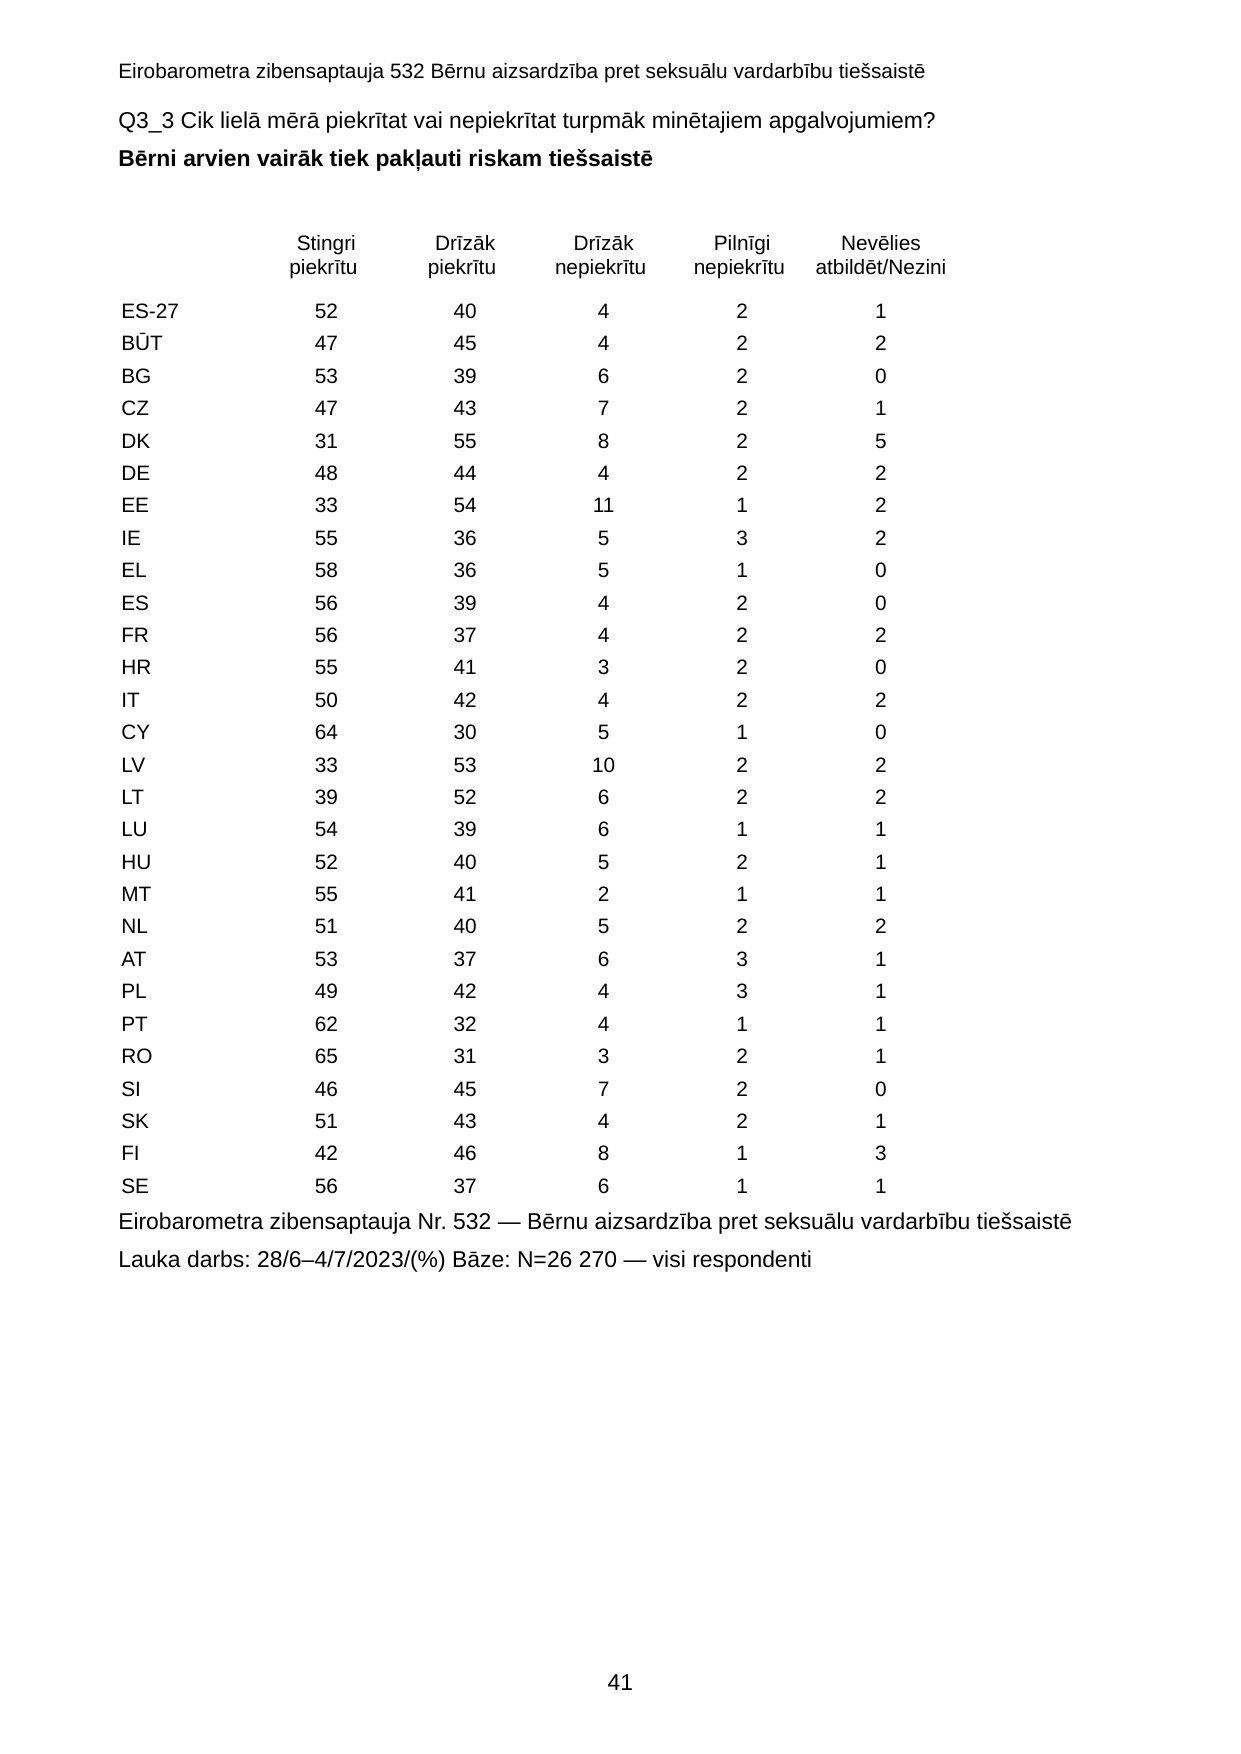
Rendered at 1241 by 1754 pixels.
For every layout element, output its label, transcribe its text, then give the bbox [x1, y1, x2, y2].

table_cell 39 [257, 781, 395, 813]
table_cell 47 [257, 392, 395, 424]
table_cell 0 [811, 586, 950, 619]
table_cell 42 [257, 1137, 395, 1169]
table_cell 43 [395, 1105, 534, 1137]
table_cell MT [118, 878, 257, 910]
table_cell 3 [811, 1137, 950, 1169]
table_cell 1 [673, 1008, 811, 1040]
table_cell 56 [257, 1169, 395, 1202]
table_cell 52 [257, 295, 395, 327]
table_cell 40 [395, 295, 534, 327]
table_cell 5 [534, 910, 673, 943]
table_cell 33 [257, 489, 395, 521]
table_cell DE [118, 457, 257, 489]
table_cell 4 [534, 1105, 673, 1137]
table_cell HR [118, 651, 257, 683]
table_cell 3 [673, 943, 811, 975]
table_cell 5 [811, 424, 950, 457]
table_cell 2 [673, 1105, 811, 1137]
table_cell LU [118, 813, 257, 845]
table_cell PT [118, 1008, 257, 1040]
table_cell 62 [257, 1008, 395, 1040]
table_cell 4 [534, 619, 673, 651]
table_cell 4 [534, 1008, 673, 1040]
table_cell 37 [395, 943, 534, 975]
table_cell LT [118, 781, 257, 813]
table_cell 2 [673, 327, 811, 359]
table_cell CY [118, 716, 257, 748]
table_cell 53 [257, 360, 395, 392]
table_cell 4 [534, 295, 673, 327]
table_cell 54 [257, 813, 395, 845]
table_cell 2 [673, 684, 811, 716]
table_cell 0 [811, 554, 950, 586]
table_cell 5 [534, 521, 673, 554]
table_cell 2 [534, 878, 673, 910]
table_cell 5 [534, 554, 673, 586]
table_cell HU [118, 845, 257, 878]
table_cell 4 [534, 327, 673, 359]
table_cell IT [118, 684, 257, 716]
table_cell 1 [673, 554, 811, 586]
table_cell 1 [673, 878, 811, 910]
table_cell 2 [673, 1072, 811, 1104]
table_cell EE [118, 489, 257, 521]
table_cell 51 [257, 1105, 395, 1137]
table_cell 52 [395, 781, 534, 813]
table_cell 39 [395, 360, 534, 392]
table_cell 55 [257, 878, 395, 910]
table_cell 6 [534, 1169, 673, 1202]
table_cell 0 [811, 360, 950, 392]
table_cell 1 [673, 813, 811, 845]
table_cell 3 [534, 651, 673, 683]
table_cell 36 [395, 521, 534, 554]
table_cell 44 [395, 457, 534, 489]
table_header Pilnīgi nepiekrītu [673, 215, 811, 295]
table_cell 56 [257, 619, 395, 651]
table_cell FR [118, 619, 257, 651]
table_cell 1 [811, 1169, 950, 1202]
table_cell 55 [395, 424, 534, 457]
table_cell 50 [257, 684, 395, 716]
table_cell 39 [395, 813, 534, 845]
table_cell FI [118, 1137, 257, 1169]
table_cell 55 [257, 651, 395, 683]
table_cell SI [118, 1072, 257, 1104]
table_cell 4 [534, 457, 673, 489]
table_cell 1 [811, 943, 950, 975]
table_cell IE [118, 521, 257, 554]
table_cell PL [118, 975, 257, 1007]
table_cell 53 [395, 748, 534, 781]
table_cell 4 [534, 684, 673, 716]
table_cell 46 [257, 1072, 395, 1104]
table_cell 2 [673, 457, 811, 489]
table_cell ES-27 [118, 295, 257, 327]
text Bērni arvien vairāk tiek pakļauti riskam tiešsaistē [118, 145, 1122, 171]
table_cell 7 [534, 1072, 673, 1104]
table_header [118, 215, 257, 295]
table_cell 32 [395, 1008, 534, 1040]
table_cell 1 [811, 1040, 950, 1072]
table_cell 2 [673, 295, 811, 327]
text Eirobarometra zibensaptauja Nr. 532 — Bērnu aizsardzība pret seksuālu vardarbību tiešsaistē [118, 1208, 1122, 1234]
table_cell 0 [811, 1072, 950, 1104]
table_cell 2 [811, 748, 950, 781]
table_cell 1 [811, 813, 950, 845]
table_cell 3 [534, 1040, 673, 1072]
table_cell 30 [395, 716, 534, 748]
table_cell CZ [118, 392, 257, 424]
table_cell 1 [811, 1105, 950, 1137]
table_header Drīzāk nepiekrītu [534, 215, 673, 295]
table_cell 2 [673, 748, 811, 781]
table_cell EL [118, 554, 257, 586]
table_cell 42 [395, 975, 534, 1007]
table_cell 3 [673, 521, 811, 554]
text Q3_3 Cik lielā mērā piekrītat vai nepiekrītat turpmāk minētajiem apgalvojumiem? [118, 107, 1122, 133]
table_cell 39 [395, 586, 534, 619]
table_cell 2 [673, 360, 811, 392]
table_cell 1 [811, 878, 950, 910]
table_cell 36 [395, 554, 534, 586]
table_cell 3 [673, 975, 811, 1007]
table_cell 41 [395, 651, 534, 683]
table_cell 31 [257, 424, 395, 457]
table_cell 10 [534, 748, 673, 781]
table_cell 2 [673, 910, 811, 943]
table_cell BŪT [118, 327, 257, 359]
table_cell 1 [673, 1169, 811, 1202]
table_cell 6 [534, 813, 673, 845]
table_cell 54 [395, 489, 534, 521]
table_cell SK [118, 1105, 257, 1137]
table_cell NL [118, 910, 257, 943]
table_cell 2 [811, 619, 950, 651]
table_cell 52 [257, 845, 395, 878]
table_cell 2 [673, 619, 811, 651]
table_cell 42 [395, 684, 534, 716]
table_cell 43 [395, 392, 534, 424]
table_cell 7 [534, 392, 673, 424]
table_cell DK [118, 424, 257, 457]
table_cell 2 [811, 521, 950, 554]
table_cell 8 [534, 1137, 673, 1169]
table_cell 53 [257, 943, 395, 975]
table_cell 64 [257, 716, 395, 748]
table_cell 2 [673, 1040, 811, 1072]
table_cell 41 [395, 878, 534, 910]
table_cell 1 [811, 975, 950, 1007]
table_cell 4 [534, 975, 673, 1007]
table_cell 5 [534, 716, 673, 748]
table_cell 2 [811, 684, 950, 716]
table_cell 31 [395, 1040, 534, 1072]
table_cell 2 [673, 586, 811, 619]
table_cell 49 [257, 975, 395, 1007]
table_cell 4 [534, 586, 673, 619]
table_cell 2 [811, 781, 950, 813]
table_cell SE [118, 1169, 257, 1202]
table_cell 46 [395, 1137, 534, 1169]
table_cell 1 [811, 1008, 950, 1040]
table_cell 0 [811, 651, 950, 683]
table_cell 6 [534, 781, 673, 813]
table_cell LV [118, 748, 257, 781]
table_cell AT [118, 943, 257, 975]
table_cell 2 [673, 845, 811, 878]
table_cell 37 [395, 1169, 534, 1202]
table_header Drīzāk piekrītu [395, 215, 534, 295]
table_header Nevēlies atbildēt/Nezini [811, 215, 950, 295]
text Lauka darbs: 28/6–4/7/2023/(%) Bāze: N=26 270 — visi respondenti [118, 1246, 1122, 1272]
table_cell 1 [673, 1137, 811, 1169]
table_cell 37 [395, 619, 534, 651]
table_cell 58 [257, 554, 395, 586]
table_cell 2 [673, 392, 811, 424]
table_cell 1 [673, 489, 811, 521]
table_cell 5 [534, 845, 673, 878]
table_cell 56 [257, 586, 395, 619]
table_cell 8 [534, 424, 673, 457]
table_cell 40 [395, 910, 534, 943]
table_cell 11 [534, 489, 673, 521]
table_cell 2 [673, 781, 811, 813]
table_cell 51 [257, 910, 395, 943]
table_cell 1 [811, 845, 950, 878]
table_cell RO [118, 1040, 257, 1072]
table_cell 48 [257, 457, 395, 489]
table_cell 47 [257, 327, 395, 359]
table_cell 2 [673, 651, 811, 683]
table_cell 2 [811, 457, 950, 489]
table_cell 1 [811, 295, 950, 327]
table_cell 55 [257, 521, 395, 554]
table_cell 6 [534, 943, 673, 975]
table_cell 1 [673, 716, 811, 748]
table_cell 2 [811, 489, 950, 521]
table_cell 45 [395, 1072, 534, 1104]
table_cell 2 [811, 910, 950, 943]
table_cell 6 [534, 360, 673, 392]
table_cell 40 [395, 845, 534, 878]
table_cell 1 [811, 392, 950, 424]
table_cell 33 [257, 748, 395, 781]
table_cell 0 [811, 716, 950, 748]
table_cell BG [118, 360, 257, 392]
table_cell 2 [673, 424, 811, 457]
table_cell ES [118, 586, 257, 619]
table_cell 65 [257, 1040, 395, 1072]
table_cell 2 [811, 327, 950, 359]
table_cell 45 [395, 327, 534, 359]
table_header Stingri piekrītu [257, 215, 395, 295]
